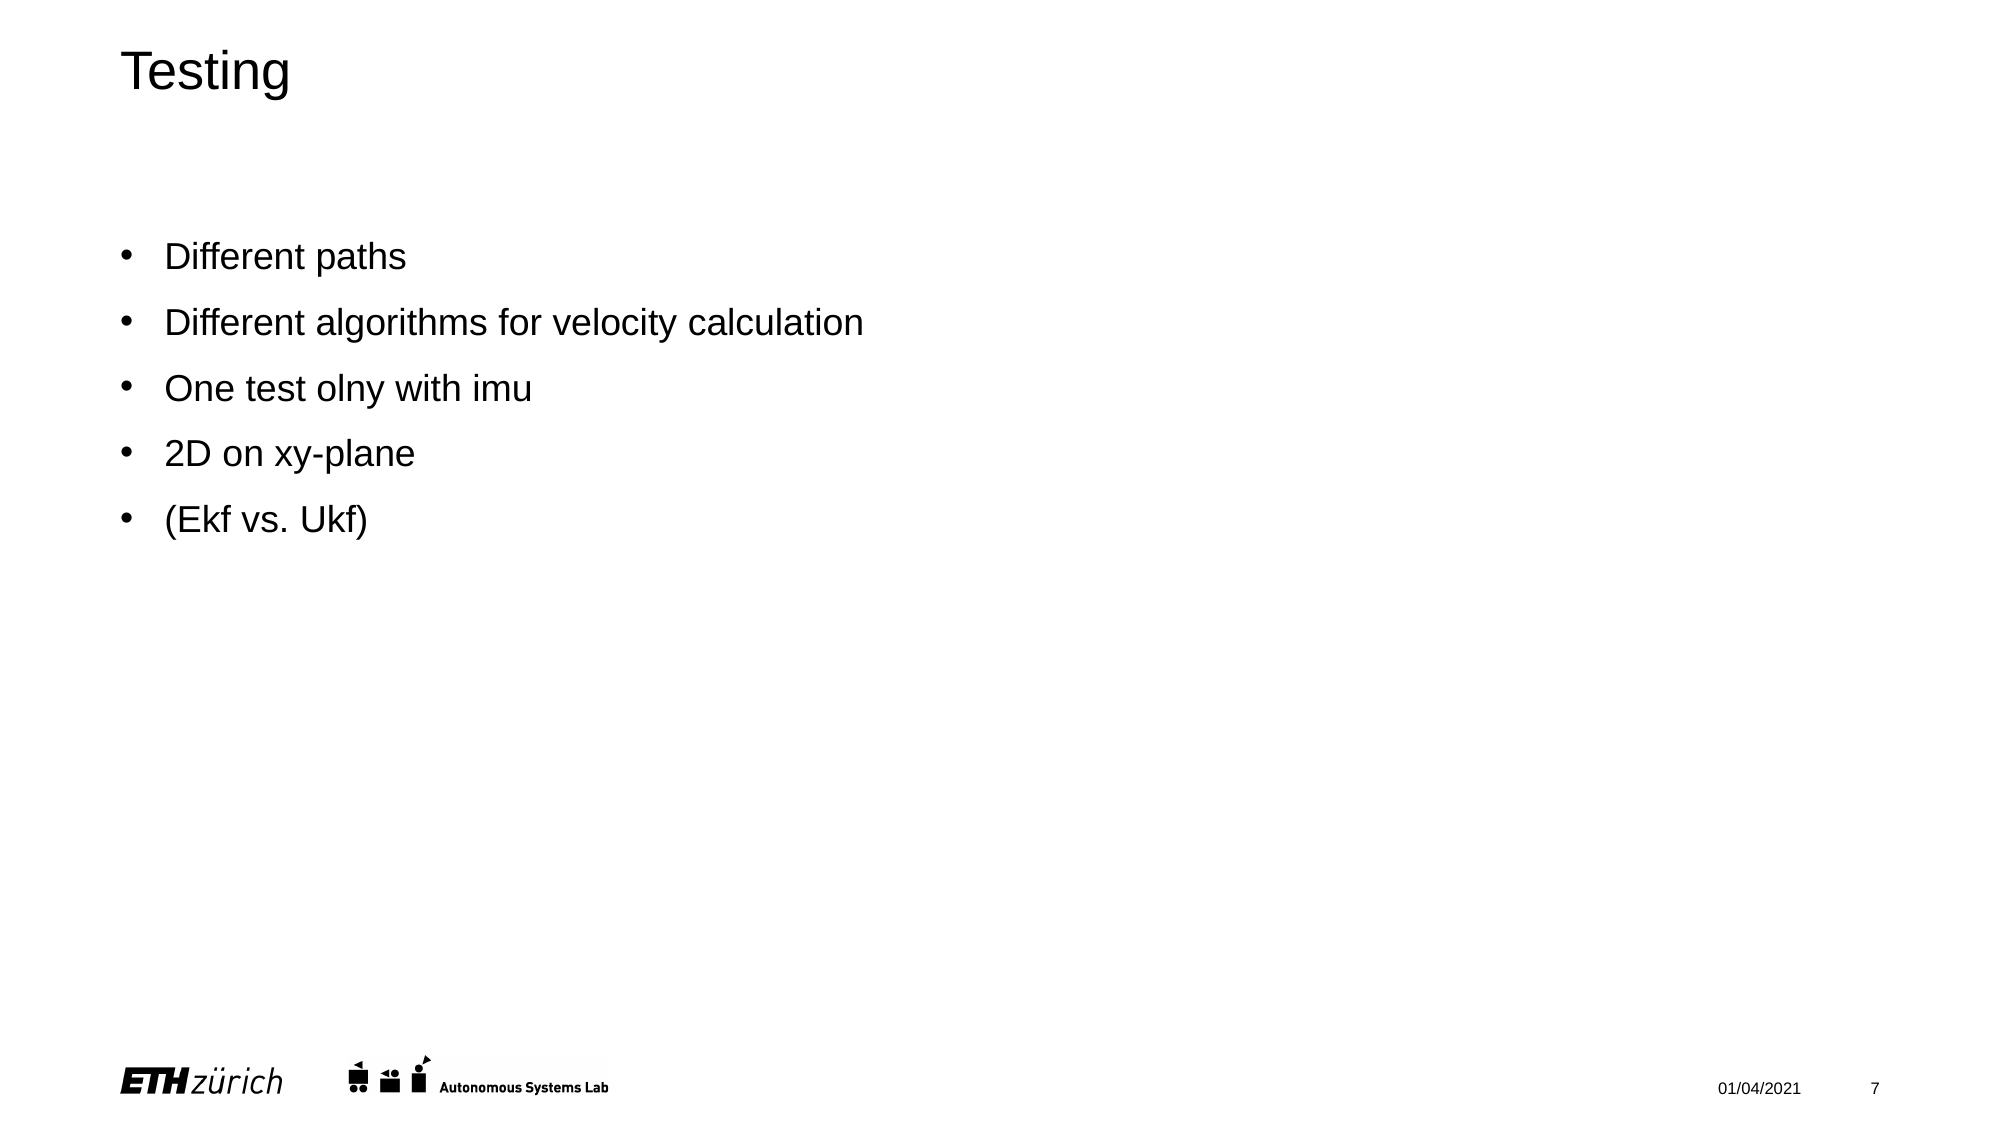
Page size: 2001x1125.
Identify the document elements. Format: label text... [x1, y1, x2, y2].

title Testing [120, 42, 1880, 191]
list Different paths Different algorithms for velocity calculation One test olny with imu 2D on xy-plane (Ekf vs. Ukf) [120, 231, 1880, 1000]
picture [120, 1067, 282, 1094]
slide_number [1827, 1069, 1880, 1106]
slide_number 01/04/2021 [1718, 1069, 1819, 1106]
